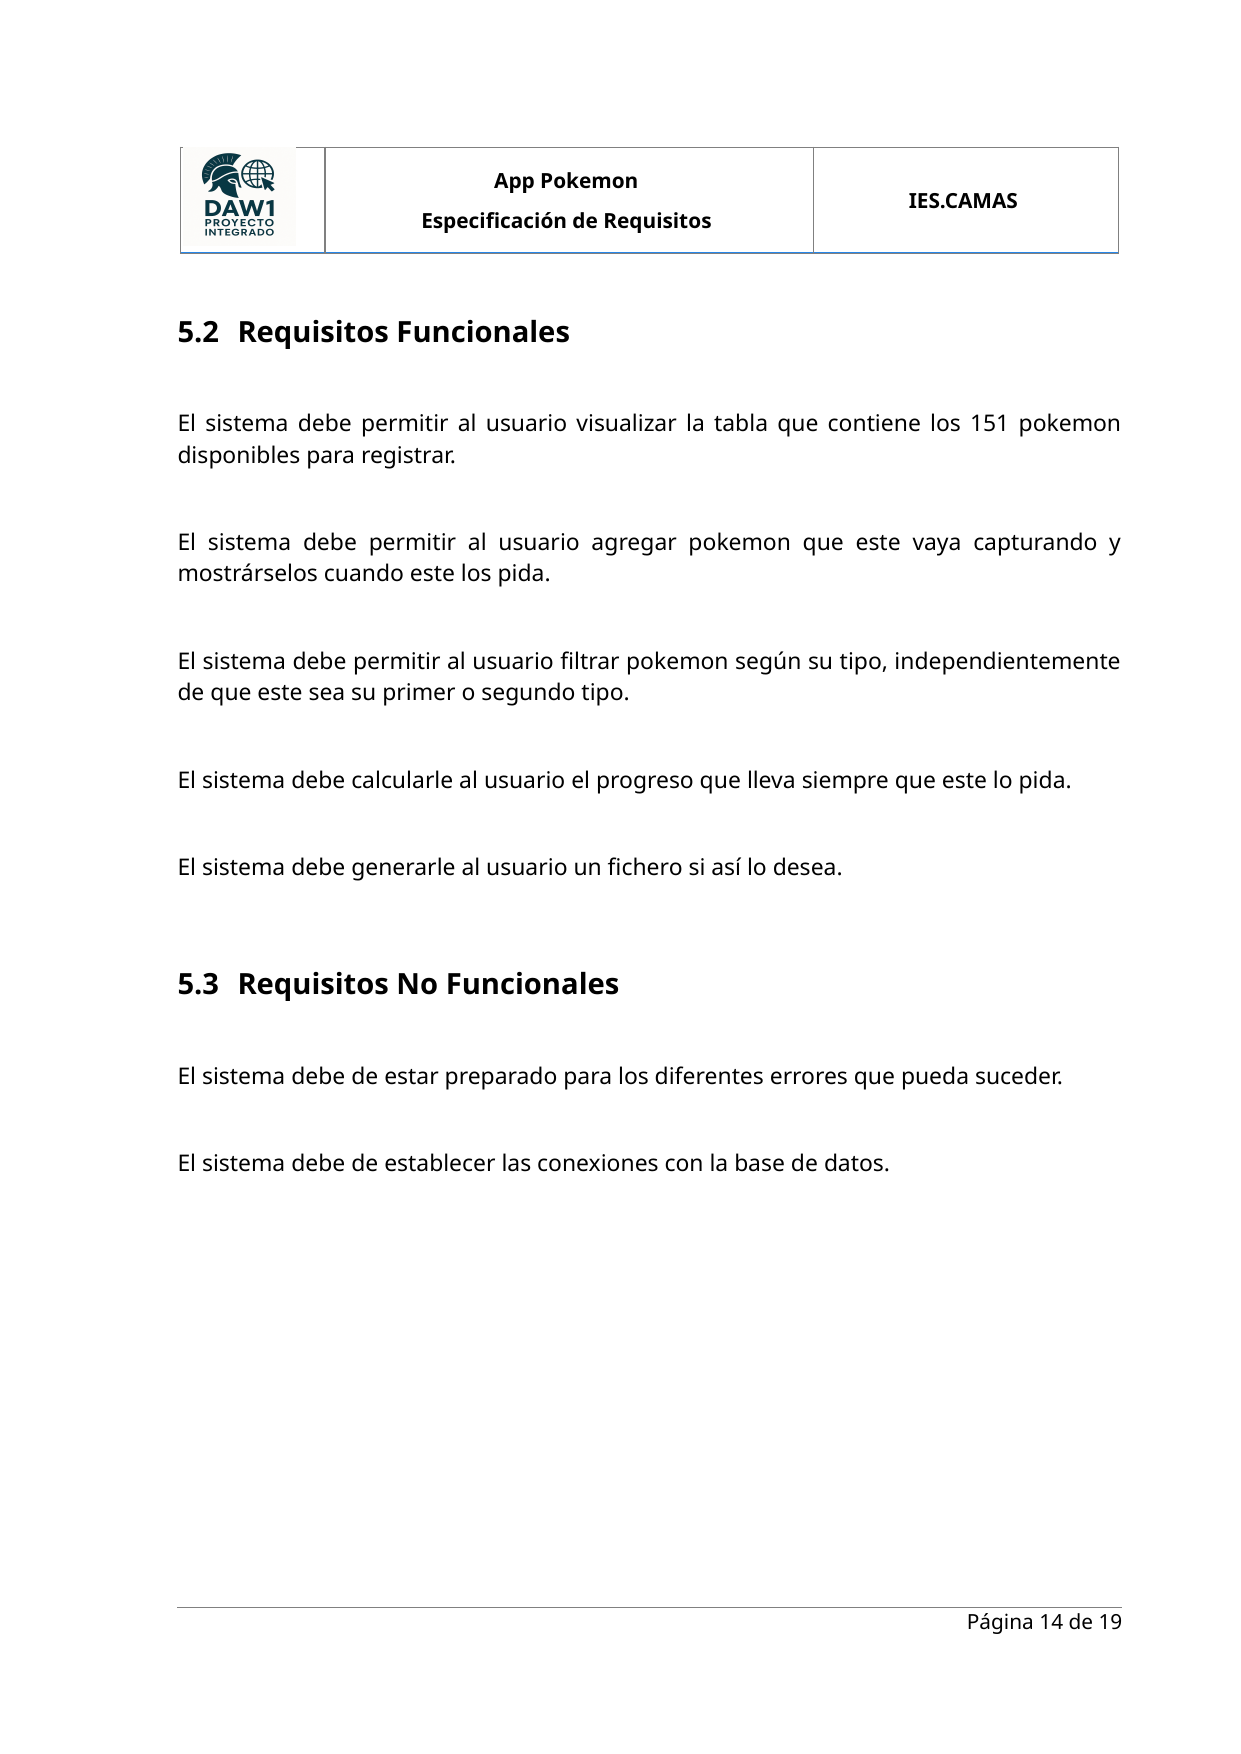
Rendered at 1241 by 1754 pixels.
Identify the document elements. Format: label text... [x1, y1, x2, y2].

picture [183, 147, 296, 246]
subtitle Requisitos Funcionales [177, 311, 1122, 351]
text El sistema debe permitir al usuario agregar pokemon que este vaya capturando y mostrárselos cuando este los pida. [177, 526, 1122, 589]
text El sistema debe permitir al usuario filtrar pokemon según su tipo, independientemente de que este sea su primer o segundo tipo. [177, 645, 1122, 707]
text El sistema debe generarle al usuario un fichero si así lo desea. [177, 851, 1122, 882]
text El sistema debe de estar preparado para los diferentes errores que pueda suceder. [177, 1059, 1122, 1091]
text El sistema debe de establecer las conexiones con la base de datos. [177, 1147, 1122, 1178]
text El sistema debe calcularle al usuario el progreso que lleva siempre que este lo pida. [177, 764, 1122, 795]
subtitle Requisitos No Funcionales [177, 964, 1122, 1003]
text El sistema debe permitir al usuario visualizar la tabla que contiene los 151 pokemon disponibles para registrar. [177, 407, 1122, 470]
